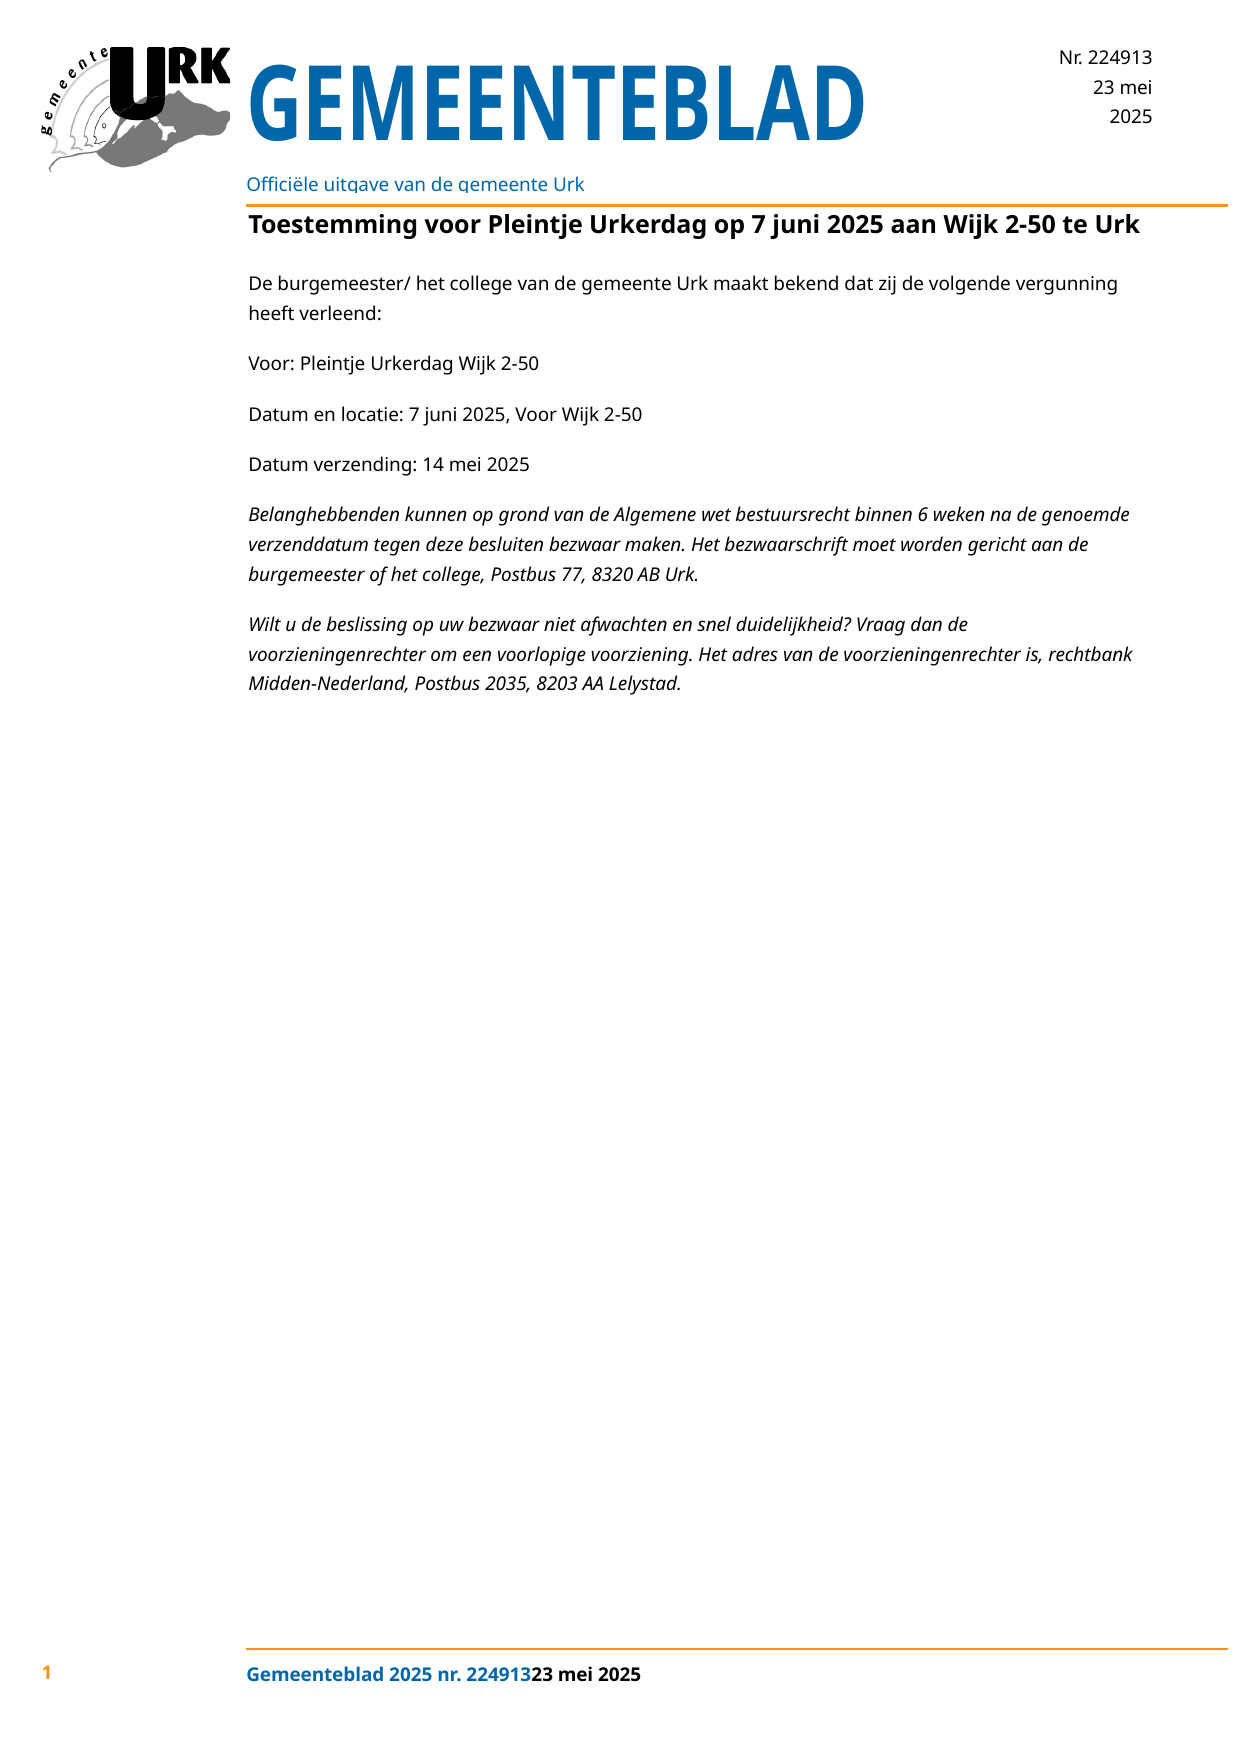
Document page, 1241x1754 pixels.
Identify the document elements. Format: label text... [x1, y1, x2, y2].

text Datum verzending: 14 mei 2025 [248, 451, 1152, 477]
text Datum en locatie: 7 juni 2025, Voor Wijk 2-50 [248, 401, 1152, 426]
picture [41, 47, 231, 172]
text Voor: Pleintje Urkerdag Wijk 2-50 [248, 350, 1152, 376]
text Toestemming voor Pleintje Urkerdag op 7 juni 2025 aan Wijk 2-50 te Urk [248, 207, 1152, 241]
text De burgemeester/ het college van de gemeente Urk maakt bekend dat zij de volgende vergunning heeft verleend: [248, 270, 1152, 326]
text Belanghebbenden kunnen op grond van de Algemene wet bestuursrecht binnen 6 weken na de genoemde verzenddatum tegen deze besluiten bezwaar maken. Het bezwaarschrift moet worden gericht aan de burgemeester of het college, Postbus 77, 8320 AB Urk. [248, 502, 1152, 586]
text Wilt u de beslissing op uw bezwaar niet afwachten en snel duidelijkheid? Vraag dan de voorzieningenrechter om een voorlopige voorziening. Het adres van de voorzieningenrechter is, rechtbank Midden-Nederland, Postbus 2035, 8203 AA Lelystad. [248, 611, 1152, 696]
